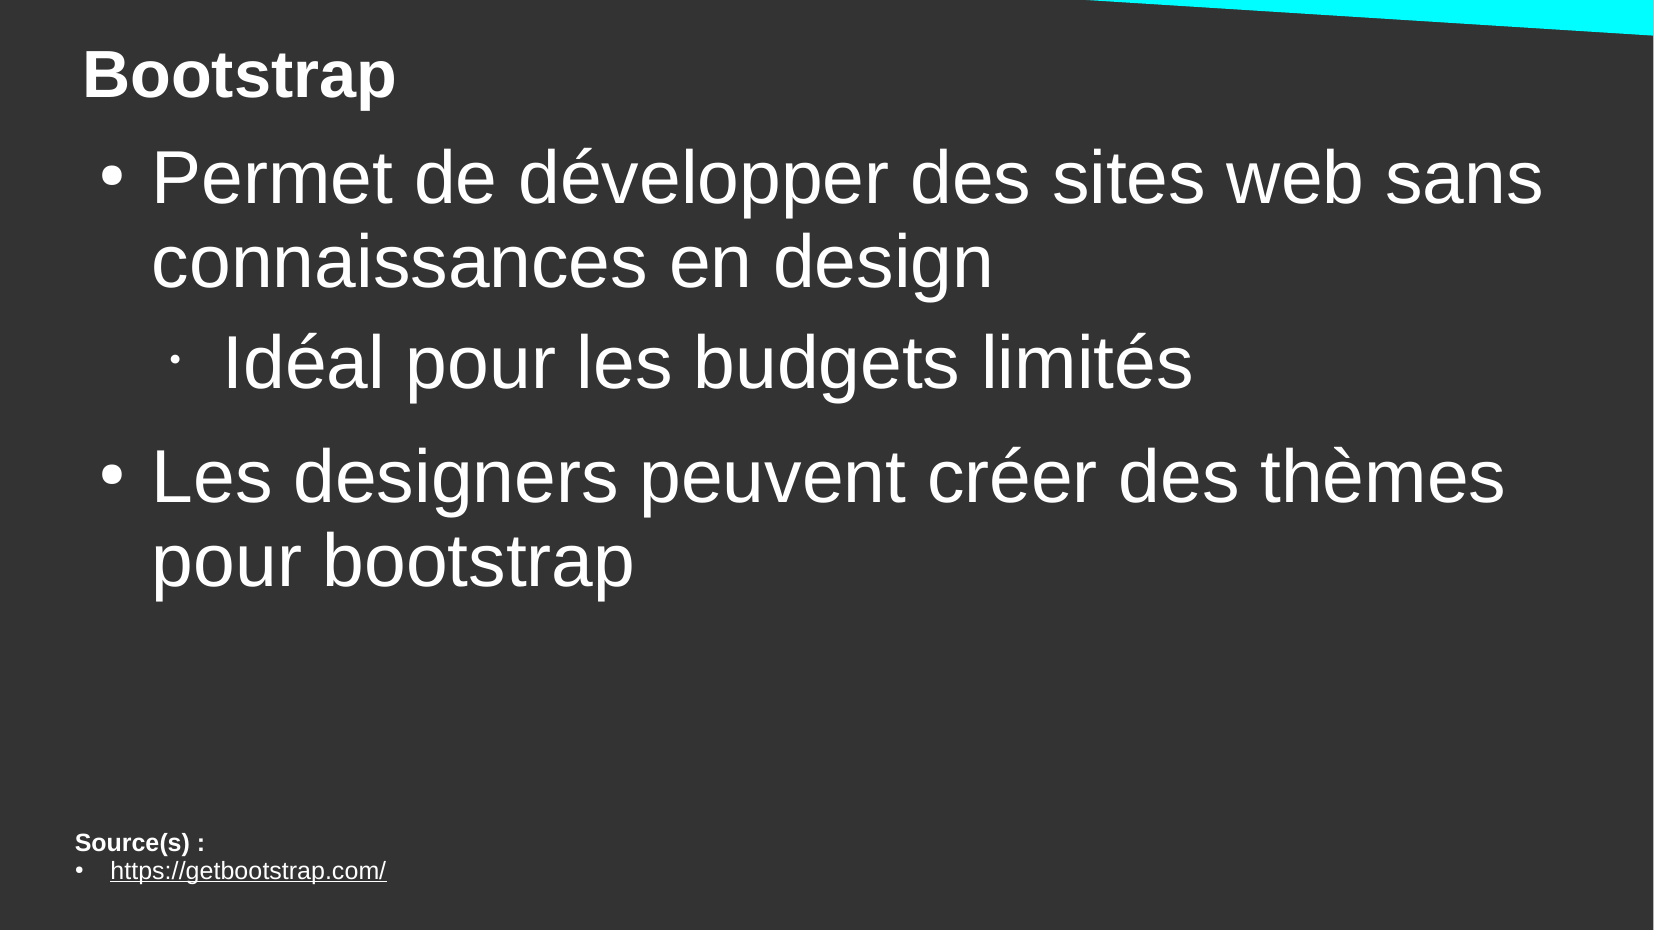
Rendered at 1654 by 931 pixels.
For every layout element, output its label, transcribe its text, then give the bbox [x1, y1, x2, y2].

text_box [1086, 0, 1654, 36]
title Bootstrap [82, 37, 1571, 114]
text_box Source(s) : https://getbootstrap.com/ [60, 821, 1583, 920]
list Permet de développer des sites web sans connaissances en design Idéal pour les budgets limités Les designers peuvent créer des thèmes pour bootstrap [80, 135, 1620, 733]
